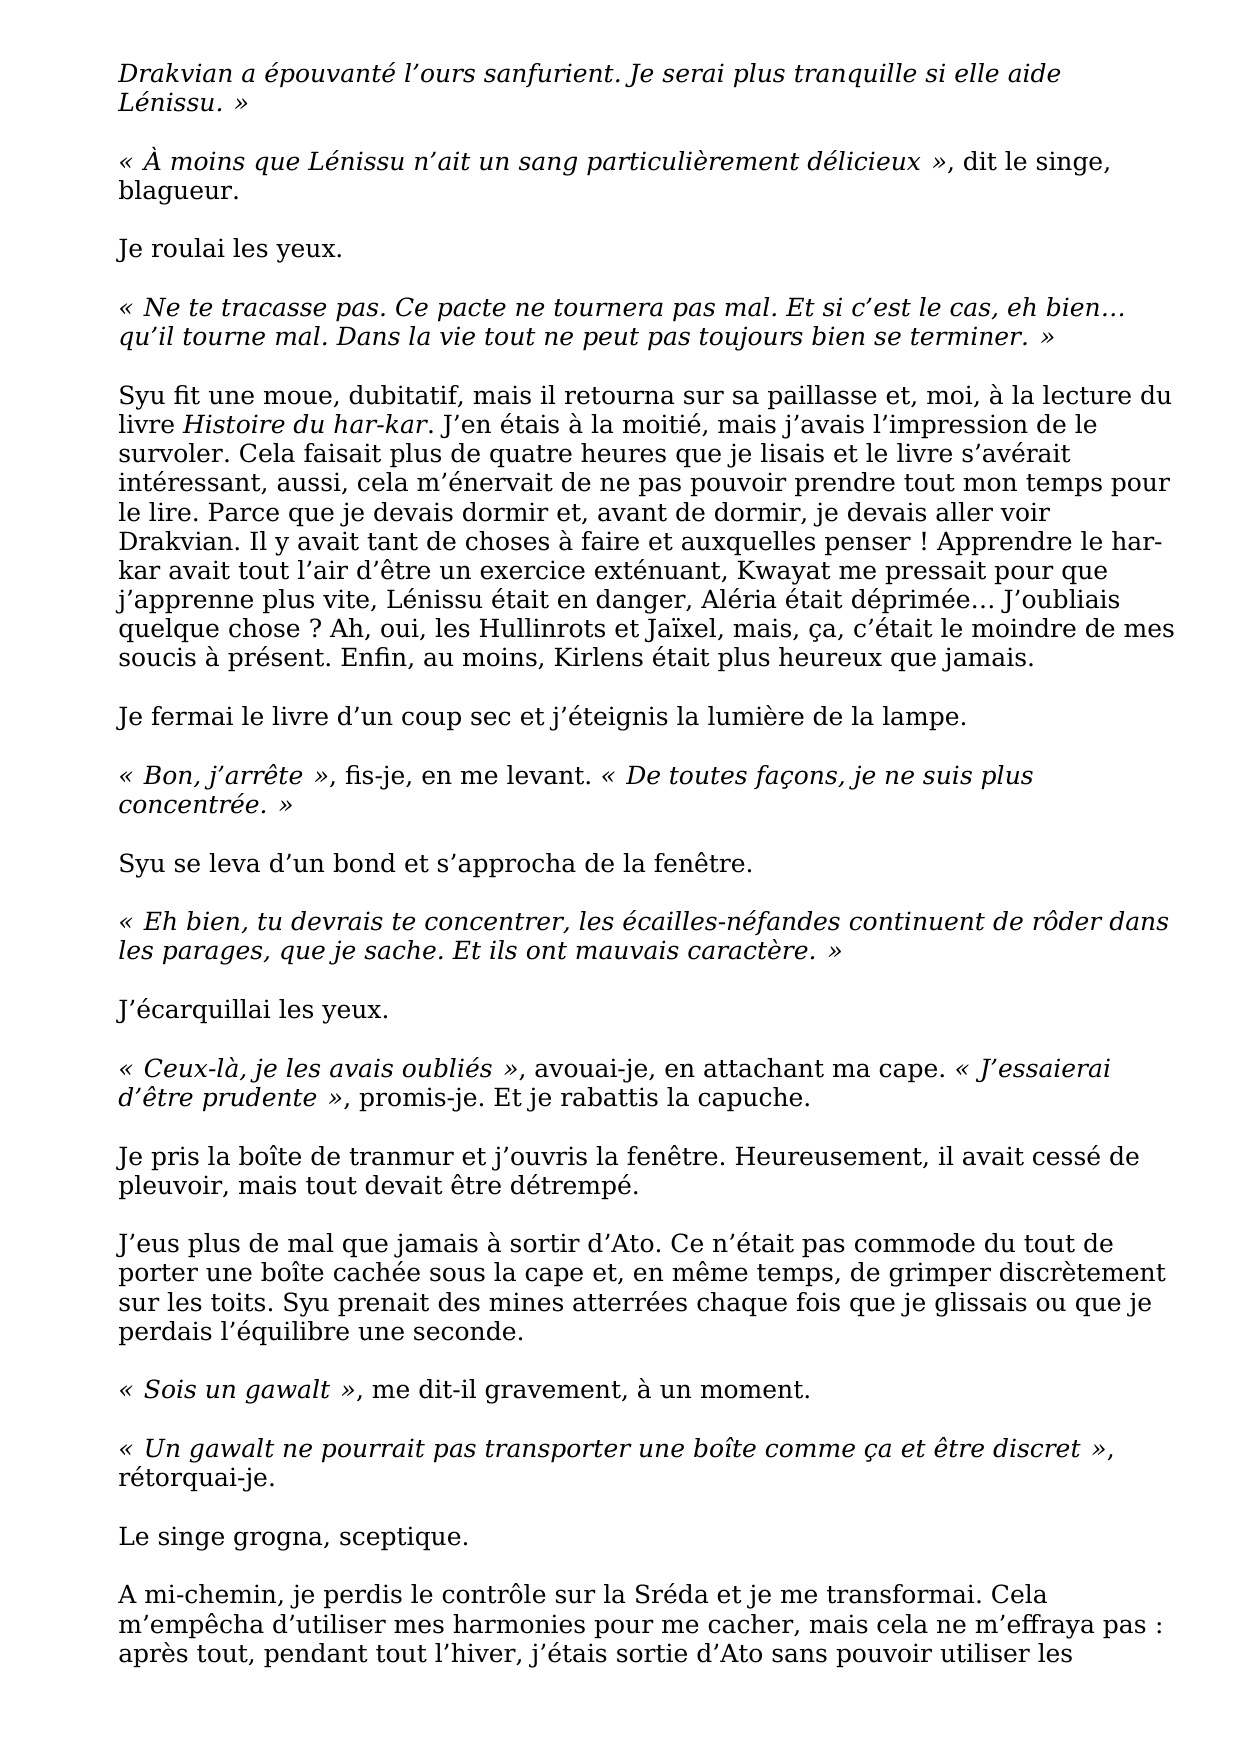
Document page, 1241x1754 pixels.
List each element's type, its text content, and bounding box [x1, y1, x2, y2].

text J’écarquillai les yeux. [118, 995, 1181, 1024]
text « Ne te tracasse pas. Ce pacte ne tournera pas mal. Et si c’est le cas, eh bien… qu’il tourne mal. Dans la vie tout ne peut pas toujours bien se terminer. » [118, 293, 1181, 352]
text Je roulai les yeux. [118, 235, 1181, 264]
text Drakvian a épouvanté l’ours sanfurient. Je serai plus tranquille si elle aide Lénissu. » [118, 59, 1181, 117]
text « Un gawalt ne pourrait pas transporter une boîte comme ça et être discret », rétorquai-je. [118, 1434, 1181, 1493]
text Je fermai le livre d’un coup sec et j’éteignis la lumière de la lampe. [118, 702, 1181, 731]
text « Sois un gawalt », me dit-il gravement, à un moment. [118, 1376, 1181, 1405]
text Syu fit une moue, dubitatif, mais il retourna sur sa paillasse et, moi, à la lecture du livre Histoire du har-kar. J’en étais à la moitié, mais j’avais l’impression de le survoler. Cela faisait plus de quatre heures que je lisais et le livre s’avérait intéressant, aussi, cela m’énervait de ne pas pouvoir prendre tout mon temps pour le lire. Parce que je devais dormir et, avant de dormir, je devais aller voir Drakvian. Il y avait tant de choses à faire et auxquelles penser ! Apprendre le har-kar avait tout l’air d’être un exercice exténuant, Kwayat me pressait pour que j’apprenne plus vite, Lénissu était en danger, Aléria était déprimée… J’oubliais quelque chose ? Ah, oui, les Hullinrots et Jaïxel, mais, ça, c’était le moindre de mes soucis à présent. Enfin, au moins, Kirlens était plus heureux que jamais. [118, 381, 1181, 673]
text « Bon, j’arrête », fis-je, en me levant. « De toutes façons, je ne suis plus concentrée. » [118, 761, 1181, 819]
text « Ceux-là, je les avais oubliés », avouai-je, en attachant ma cape. « J’essaierai d’être prudente », promis-je. Et je rabattis la capuche. [118, 1054, 1181, 1112]
text « À moins que Lénissu n’ait un sang particulièrement délicieux », dit le singe, blagueur. [118, 147, 1181, 205]
text J’eus plus de mal que jamais à sortir d’Ato. Ce n’était pas commode du tout de porter une boîte cachée sous la cape et, en même temps, de grimper discrètement sur les toits. Syu prenait des mines atterrées chaque fois que je glissais ou que je perdais l’équilibre une seconde. [118, 1229, 1181, 1346]
text « Eh bien, tu devrais te concentrer, les écailles-néfandes continuent de rôder dans les parages, que je sache. Et ils ont mauvais caractère. » [118, 907, 1181, 966]
text Je pris la boîte de tranmur et j’ouvris la fenêtre. Heureusement, il avait cessé de pleuvoir, mais tout devait être détrempé. [118, 1142, 1181, 1200]
text Le singe grogna, sceptique. [118, 1522, 1181, 1551]
text Syu se leva d’un bond et s’approcha de la fenêtre. [118, 849, 1181, 878]
text A mi-chemin, je perdis le contrôle sur la Sréda et je me transformai. Cela m’empêcha d’utiliser mes harmonies pour me cacher, mais cela ne m’effraya pas : après tout, pendant tout l’hiver, j’étais sortie d’Ato sans pouvoir utiliser les [118, 1581, 1181, 1668]
